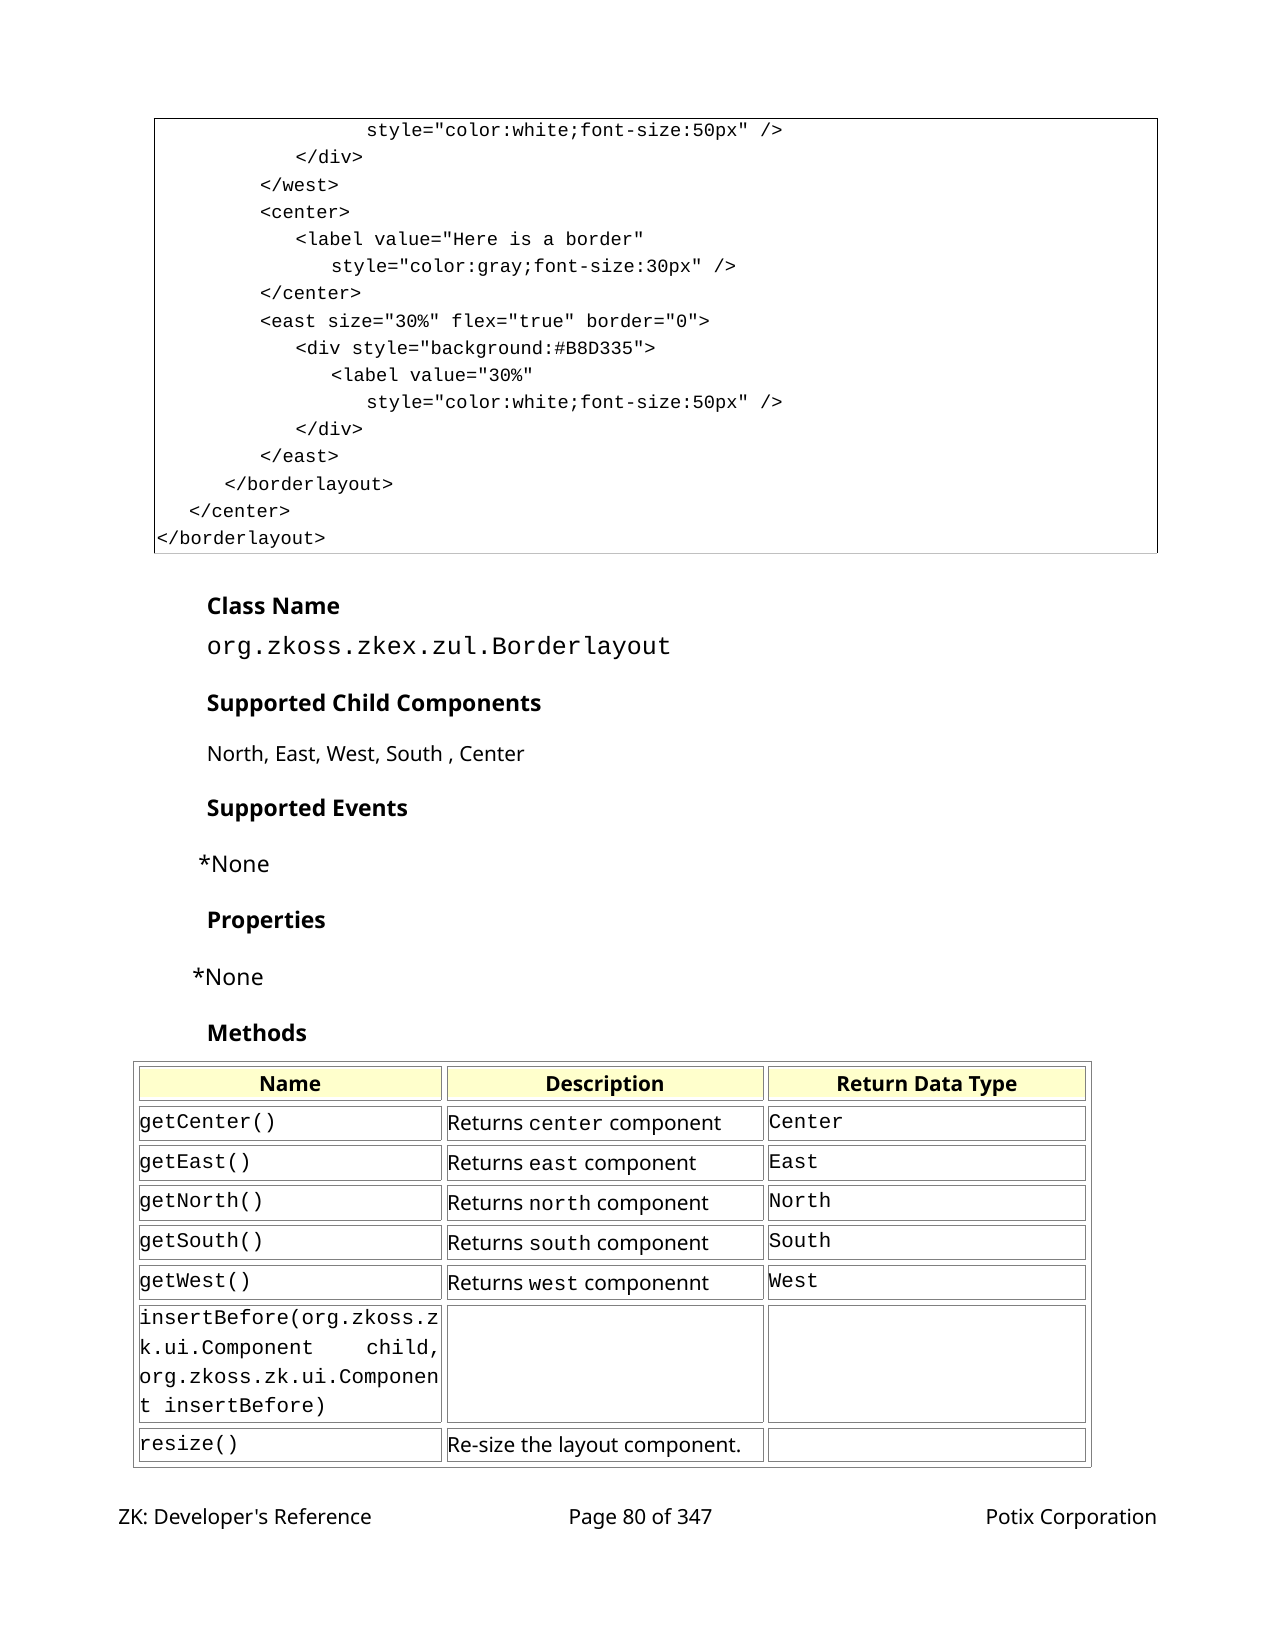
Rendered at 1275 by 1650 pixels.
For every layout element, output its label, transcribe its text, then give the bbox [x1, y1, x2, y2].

text *None [118, 961, 1157, 992]
table_cell getSouth() [136, 1220, 444, 1259]
subtitle Supported Child Components [207, 687, 1157, 718]
table_cell Returns east component [444, 1140, 766, 1180]
subtitle Class Name [207, 590, 1157, 621]
text </borderlayout> [155, 472, 1157, 496]
table_cell [444, 1299, 766, 1422]
table_cell West [766, 1259, 1088, 1299]
text <label value="Here is a border" [155, 227, 1157, 251]
text <east size="30%" flex="true" border="0"> [155, 308, 1157, 333]
text <label value="30%" [155, 363, 1157, 387]
text </center> [155, 499, 1157, 523]
table_cell East [766, 1140, 1088, 1180]
subtitle Supported Events [207, 792, 1157, 823]
text *None [118, 848, 1157, 879]
table_cell [448, 1306, 763, 1422]
table_cell Re-size the layout component. [444, 1422, 766, 1461]
text style="color:gray;font-size:30px" /> [155, 254, 1157, 278]
table_cell Center [766, 1100, 1088, 1140]
table_cell North [766, 1180, 1088, 1219]
text style="color:white;font-size:50px" /> [155, 119, 1157, 142]
subtitle Methods [207, 1017, 1157, 1048]
text </borderlayout> [155, 526, 1157, 553]
table_cell [766, 1299, 1088, 1422]
table_header Name [136, 1062, 444, 1100]
table_cell [769, 1306, 1085, 1422]
text </east> [155, 444, 1157, 469]
table_cell Returns north component [444, 1180, 766, 1219]
subtitle Properties [207, 904, 1157, 936]
table_cell getNorth() [136, 1180, 444, 1219]
text style="color:white;font-size:50px" /> [155, 390, 1157, 414]
table_cell getWest() [136, 1259, 444, 1299]
table_cell [769, 1429, 1085, 1461]
table_cell insertBefore(org.zkoss.zk.ui.Component child, org.zkoss.zk.ui.Component insertBefore) [136, 1299, 444, 1422]
text North, East, West, South , Center [207, 739, 1157, 767]
text </div> [155, 145, 1157, 169]
table_cell getEast() [136, 1140, 444, 1180]
table_cell getCenter() [136, 1100, 444, 1140]
table_cell resize() [136, 1422, 444, 1461]
table_header Description [444, 1062, 766, 1100]
text </div> [155, 417, 1157, 441]
table_cell Returns south component [444, 1220, 766, 1259]
table_cell [766, 1422, 1088, 1461]
text <center> [155, 200, 1157, 224]
table_cell South [766, 1220, 1088, 1259]
table_cell Returns center component [444, 1100, 766, 1140]
text <div style="background:#B8D335"> [155, 336, 1157, 360]
text </west> [155, 172, 1157, 197]
text org.zkoss.zkex.zul.Borderlayout [207, 633, 1157, 662]
table_header Return Data Type [766, 1062, 1088, 1100]
table_cell Returns west componennt [444, 1259, 766, 1299]
text </center> [155, 281, 1157, 306]
